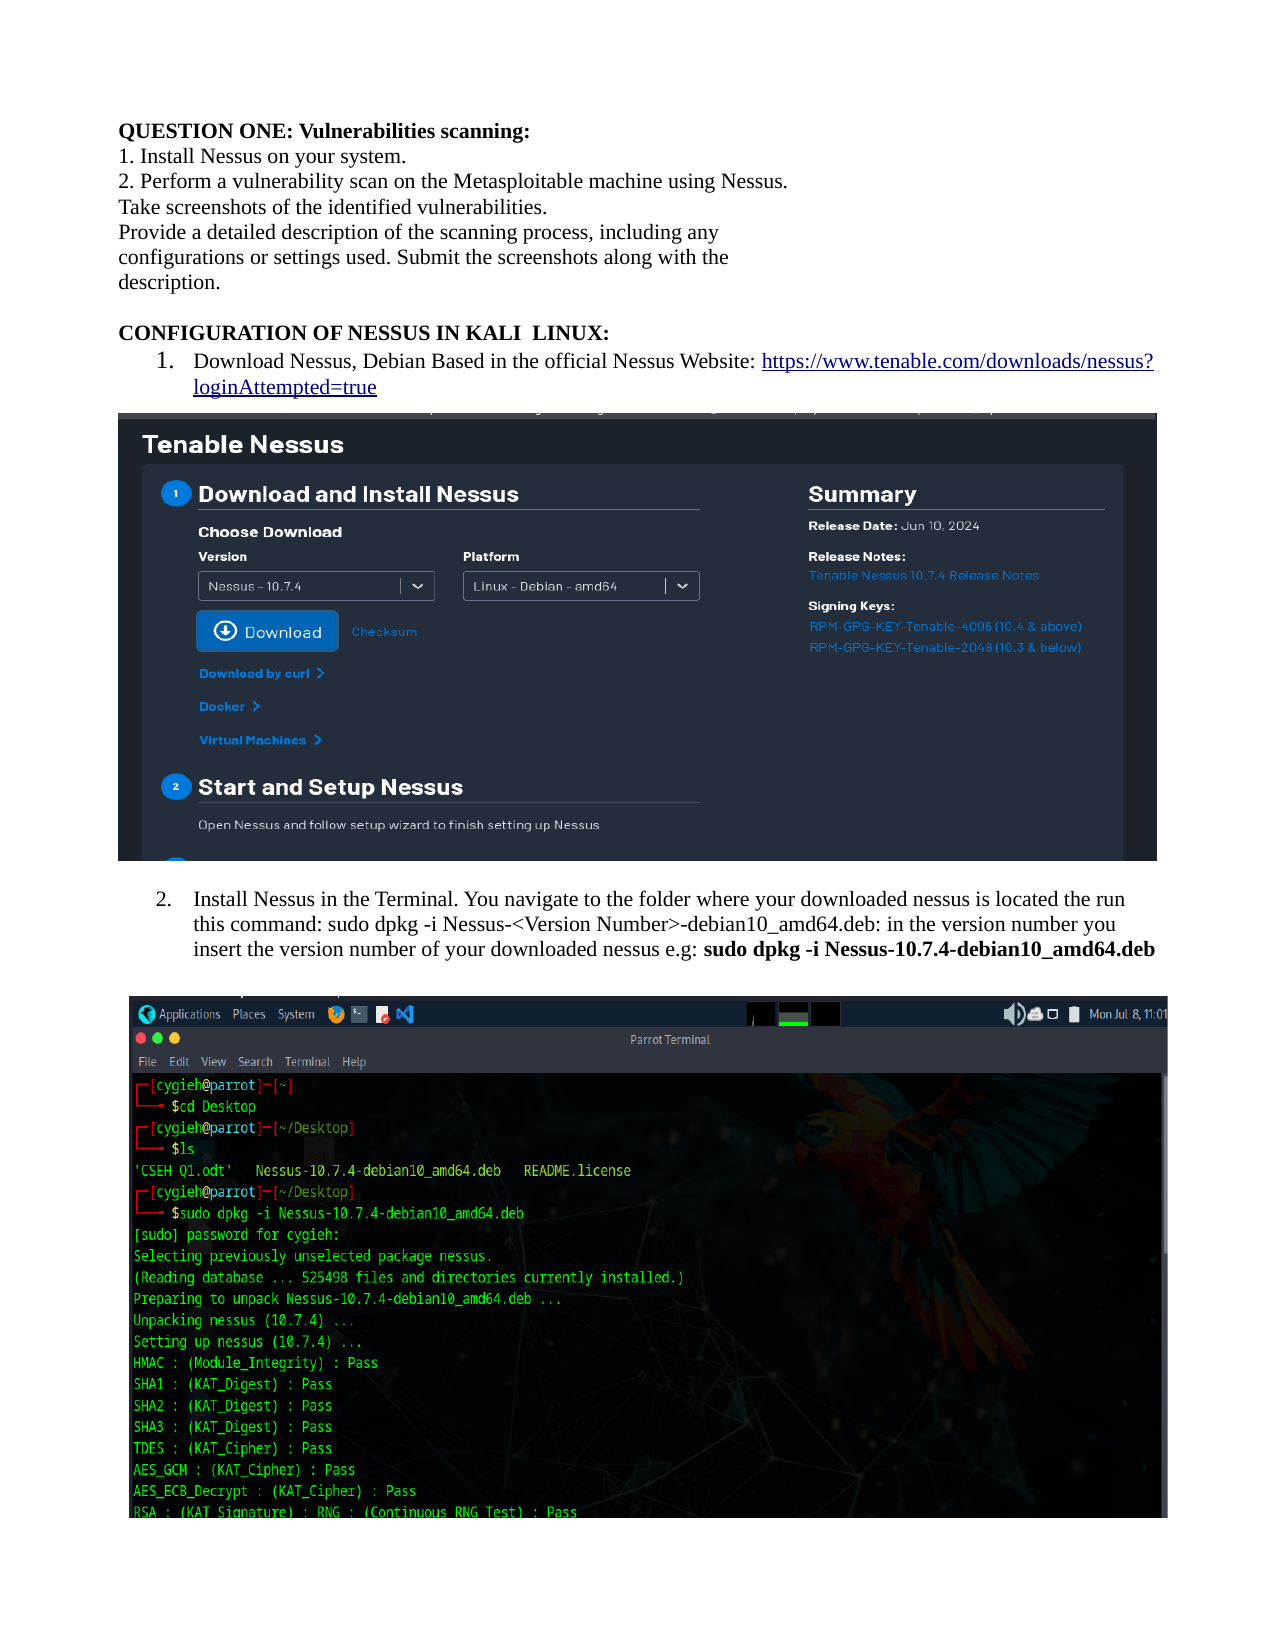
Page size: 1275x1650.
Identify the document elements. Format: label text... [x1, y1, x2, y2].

text description. [118, 269, 1157, 294]
text CONFIGURATION OF NESSUS IN KALI LINUX: [118, 320, 1157, 345]
list Install Nessus in the Terminal. You navigate to the folder where your downloaded nessus is located the run this command: sudo dpkg -i Nessus-<Version Number>-debian10_amd64.deb: in the version number you insert the version number of your downloaded nessus e.g: sudo dpkg -i Nessus-10.7.4-debian10_amd64.deb [156, 886, 1157, 961]
text QUESTION ONE: Vulnerabilities scanning: [118, 118, 1157, 143]
picture [129, 996, 1168, 1518]
picture [118, 413, 1157, 861]
text Take screenshots of the identified vulnerabilities. [118, 194, 1157, 219]
text configurations or settings used. Submit the screenshots along with the [118, 244, 1157, 269]
text Provide a detailed description of the scanning process, including any [118, 219, 1157, 244]
text 1. Install Nessus on your system. [118, 143, 1157, 168]
list Download Nessus, Debian Based in the official Nessus Website: https://www.tenable.com/downloads/nessus?loginAttempted=true [156, 345, 1157, 399]
text 2. Perform a vulnerability scan on the Metasploitable machine using Nessus. [118, 168, 1157, 194]
